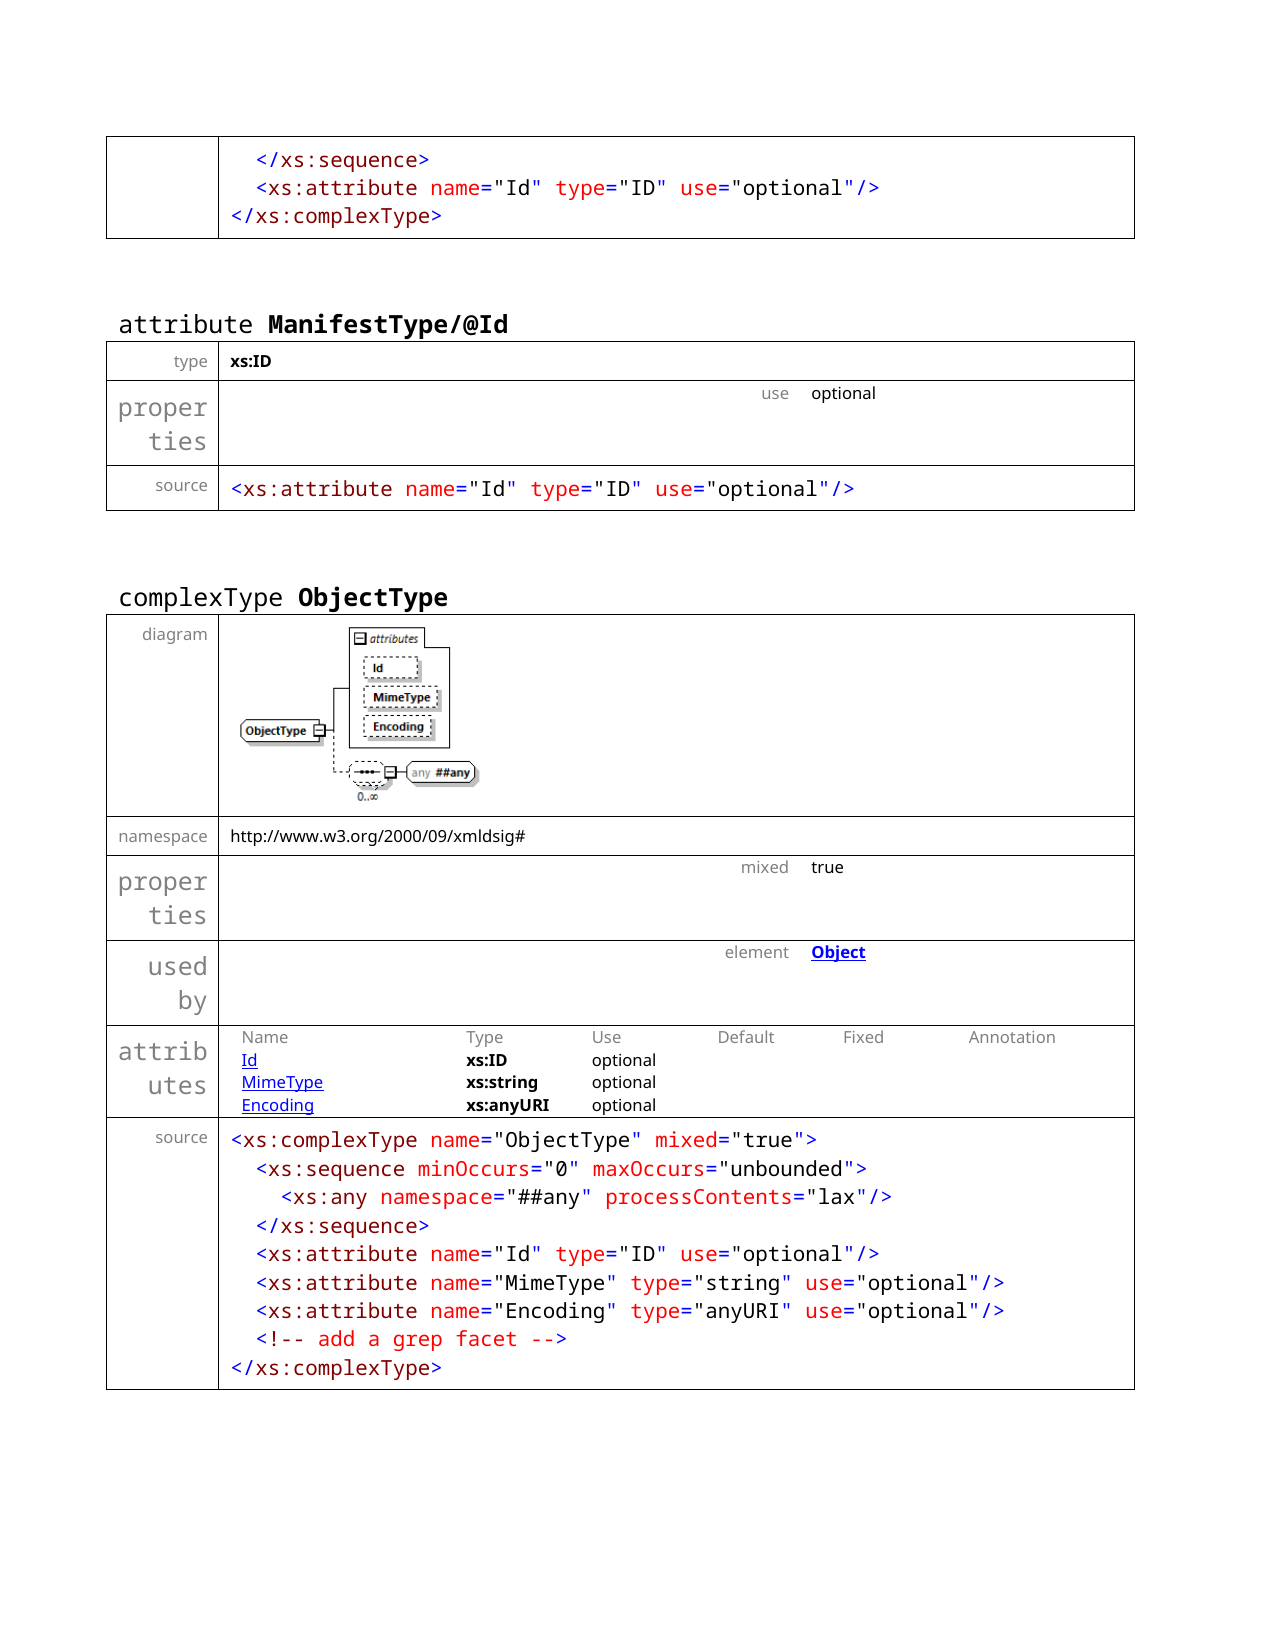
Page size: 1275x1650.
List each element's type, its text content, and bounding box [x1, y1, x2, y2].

table_cell <xs:complexType name="ObjectType" mixed="true"> <xs:sequence minOccurs="0" maxOccurs="unbounded"> <xs:any namespace="##any" processContents="lax"/> </xs:sequence> <xs:attribute name="Id" type="ID" use="optional"/> <xs:attribute name="MimeType" type="string" use="optional"/> <xs:attribute name="Encoding" type="anyURI" use="optional"/> <!-- add a grep facet --> </xs:complexType> [219, 1118, 1134, 1389]
table_cell [219, 941, 1134, 1024]
table_header Use [580, 1026, 706, 1048]
table_header element [230, 941, 800, 963]
table_header [219, 615, 1134, 816]
table_cell [706, 1094, 832, 1116]
table_cell xs:string [455, 1071, 580, 1094]
table_cell source [107, 466, 218, 510]
table_header Type [455, 1026, 580, 1048]
table_cell Encoding [230, 1094, 455, 1116]
table_cell namespace [107, 817, 218, 855]
text complexType ObjectType [118, 579, 1157, 613]
table_header Fixed [832, 1026, 957, 1048]
table_cell [957, 1071, 1114, 1094]
table_cell source [107, 1118, 218, 1389]
table_cell attributes [107, 1026, 218, 1117]
table_cell xs:ID [455, 1048, 580, 1071]
table_cell </xs:sequence> <xs:attribute name="Id" type="ID" use="optional"/> </xs:complexType> [219, 137, 1134, 238]
table_cell used by [107, 941, 218, 1024]
table_header Object [800, 941, 1134, 963]
table_cell properties [107, 856, 218, 940]
table_cell optional [580, 1048, 706, 1071]
table_header true [800, 856, 1134, 879]
table_header Name [230, 1026, 455, 1048]
table_cell MimeType [230, 1071, 455, 1094]
table_cell [706, 1048, 832, 1071]
table_cell [219, 1026, 1134, 1117]
table_cell [832, 1094, 957, 1116]
table_cell <xs:attribute name="Id" type="ID" use="optional"/> [219, 466, 1134, 510]
table_cell http://www.w3.org/2000/09/xmldsig# [219, 817, 1134, 855]
table_header use [230, 381, 800, 404]
table_header optional [800, 381, 1134, 404]
table_cell [706, 1071, 832, 1094]
table_cell [832, 1048, 957, 1071]
table_header diagram [107, 615, 218, 816]
table_header Default [706, 1026, 832, 1048]
table_cell [957, 1094, 1114, 1116]
table_header mixed [230, 856, 800, 879]
text attribute ManifestType/@Id [118, 307, 1157, 341]
table_header type [107, 342, 218, 380]
table_cell [219, 381, 1134, 465]
table_header xs:ID [219, 342, 1134, 380]
picture [230, 622, 495, 808]
table_cell optional [580, 1094, 706, 1116]
table_cell Id [230, 1048, 455, 1071]
table_cell optional [580, 1071, 706, 1094]
table_header Annotation [957, 1026, 1114, 1048]
table_cell [219, 856, 1134, 940]
table_cell [832, 1071, 957, 1094]
table_cell properties [107, 381, 218, 465]
table_cell xs:anyURI [455, 1094, 580, 1116]
table_cell [957, 1048, 1114, 1071]
table_cell [107, 137, 218, 238]
